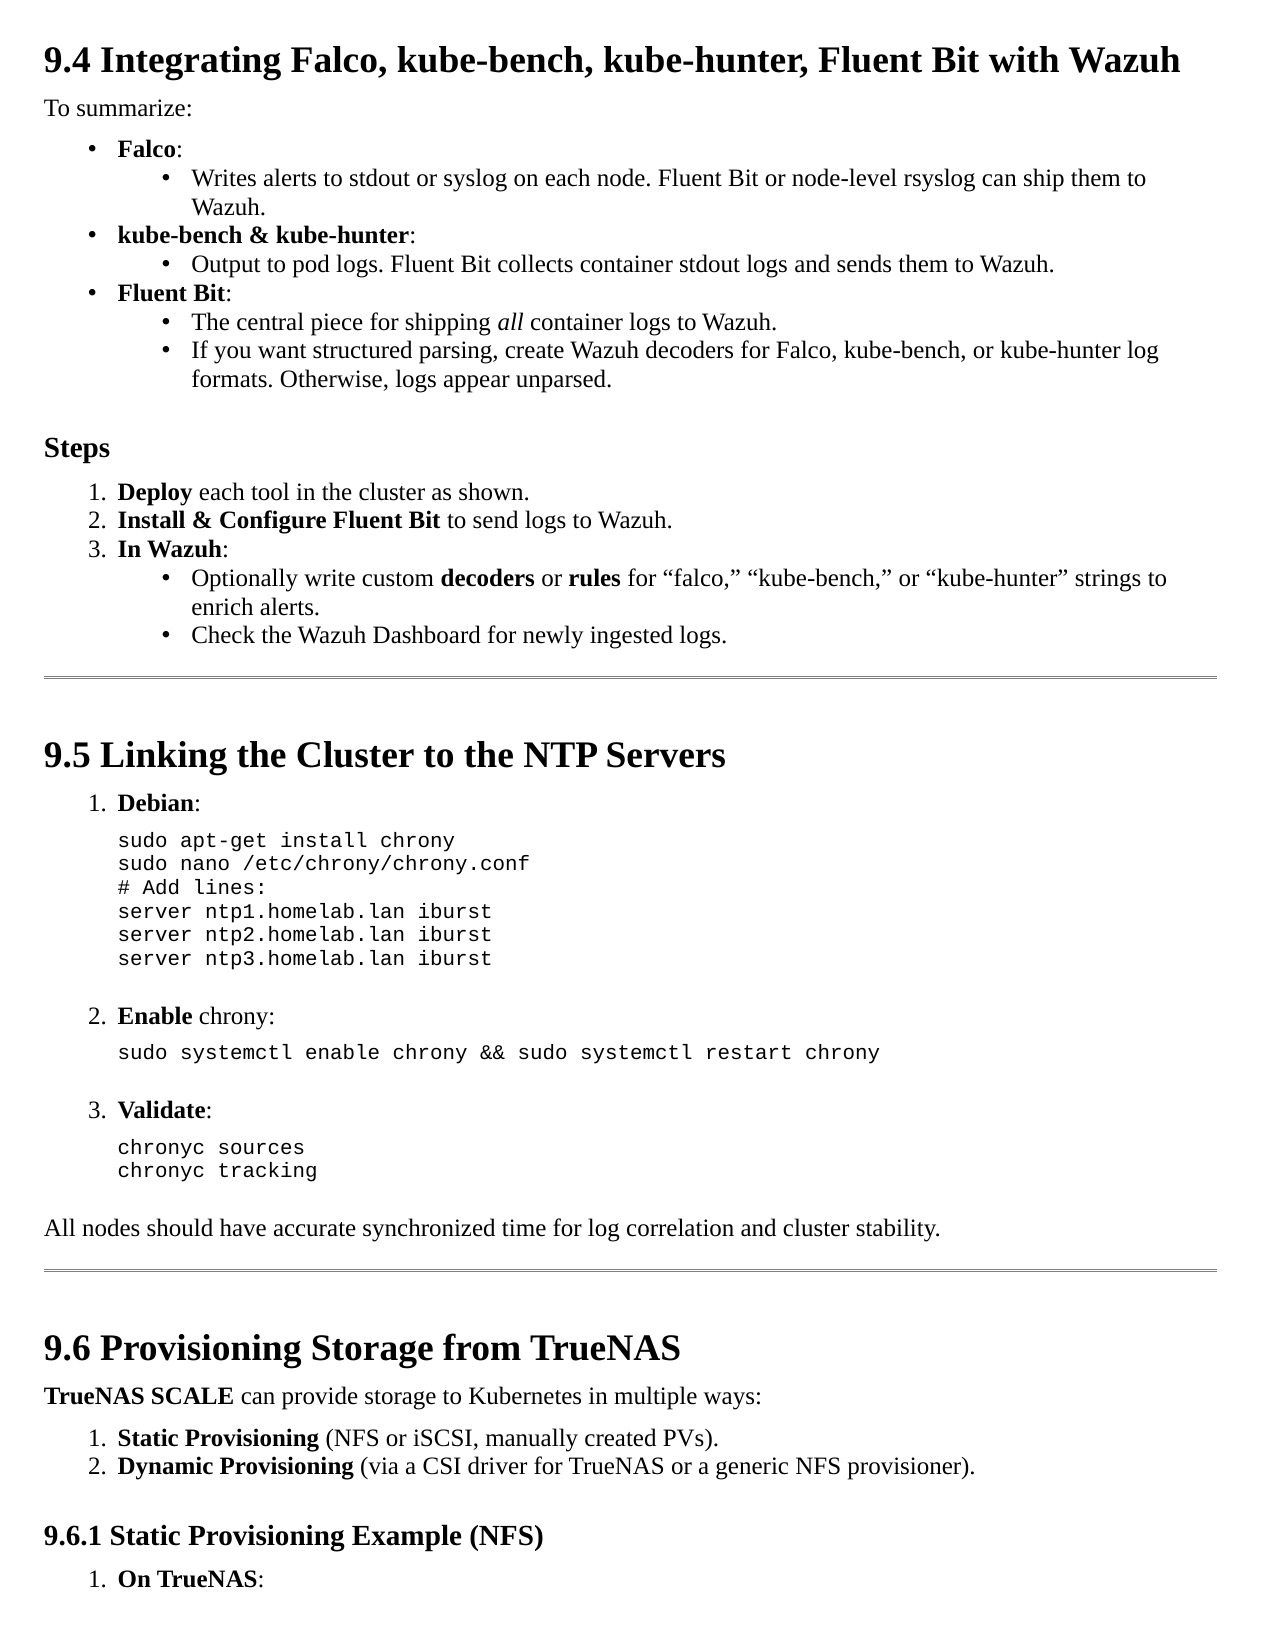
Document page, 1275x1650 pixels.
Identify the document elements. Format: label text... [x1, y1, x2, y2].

list Debian: [88, 788, 1217, 817]
subtitle 9.6.1 Static Provisioning Example (NFS) [44, 1518, 1217, 1551]
list In Wazuh: [88, 534, 1217, 563]
list Enable chrony: [88, 1001, 1217, 1030]
list Dynamic Provisioning (via a CSI driver for TrueNAS or a generic NFS provisioner). [88, 1451, 1217, 1480]
subtitle Steps [44, 431, 1217, 464]
list server ntp3.homelab.lan iburst [88, 948, 1217, 972]
list Check the Wazuh Dashboard for newly ingested logs. [162, 620, 1217, 649]
list sudo apt-get install chrony [88, 830, 1217, 853]
subtitle 9.4 Integrating Falco, kube-bench, kube-hunter, Fluent Bit with Wazuh [44, 37, 1217, 81]
list On TrueNAS: [88, 1564, 1217, 1592]
list Falco: [88, 134, 1217, 163]
list The central piece for shipping all container logs to Wazuh. [162, 307, 1217, 336]
list Optionally write custom decoders or rules for “falco,” “kube-bench,” or “kube-hunter” strings to enrich alerts. [162, 563, 1217, 620]
list sudo systemctl enable chrony && sudo systemctl restart chrony [88, 1042, 1217, 1066]
list server ntp2.homelab.lan iburst [88, 924, 1217, 948]
list server ntp1.homelab.lan iburst [88, 901, 1217, 924]
list chronyc tracking [88, 1160, 1217, 1184]
list Static Provisioning (NFS or iSCSI, manually created PVs). [88, 1423, 1217, 1451]
list chronyc sources [88, 1137, 1217, 1160]
list kube-bench & kube-hunter: [88, 221, 1217, 249]
text All nodes should have accurate synchronized time for log correlation and cluster stability. [44, 1213, 1217, 1242]
list sudo nano /etc/chrony/chrony.conf [88, 853, 1217, 877]
list # Add lines: [88, 877, 1217, 901]
list Fluent Bit: [88, 278, 1217, 307]
list Install & Configure Fluent Bit to send logs to Wazuh. [88, 505, 1217, 534]
list Writes alerts to stdout or syslog on each node. Fluent Bit or node-level rsyslog can ship them to Wazuh. [162, 163, 1217, 221]
list Validate: [88, 1095, 1217, 1124]
list If you want structured parsing, create Wazuh decoders for Falco, kube-bench, or kube-hunter log formats. Otherwise, logs appear unparsed. [162, 336, 1217, 393]
list Output to pod logs. Fluent Bit collects container stdout logs and sends them to Wazuh. [162, 249, 1217, 278]
subtitle 9.6 Provisioning Storage from TrueNAS [44, 1326, 1217, 1369]
subtitle 9.5 Linking the Cluster to the NTP Servers [44, 733, 1217, 776]
text TrueNAS SCALE can provide storage to Kubernetes in multiple ways: [44, 1381, 1217, 1410]
list Deploy each tool in the cluster as shown. [88, 477, 1217, 505]
text To summarize: [44, 93, 1217, 122]
